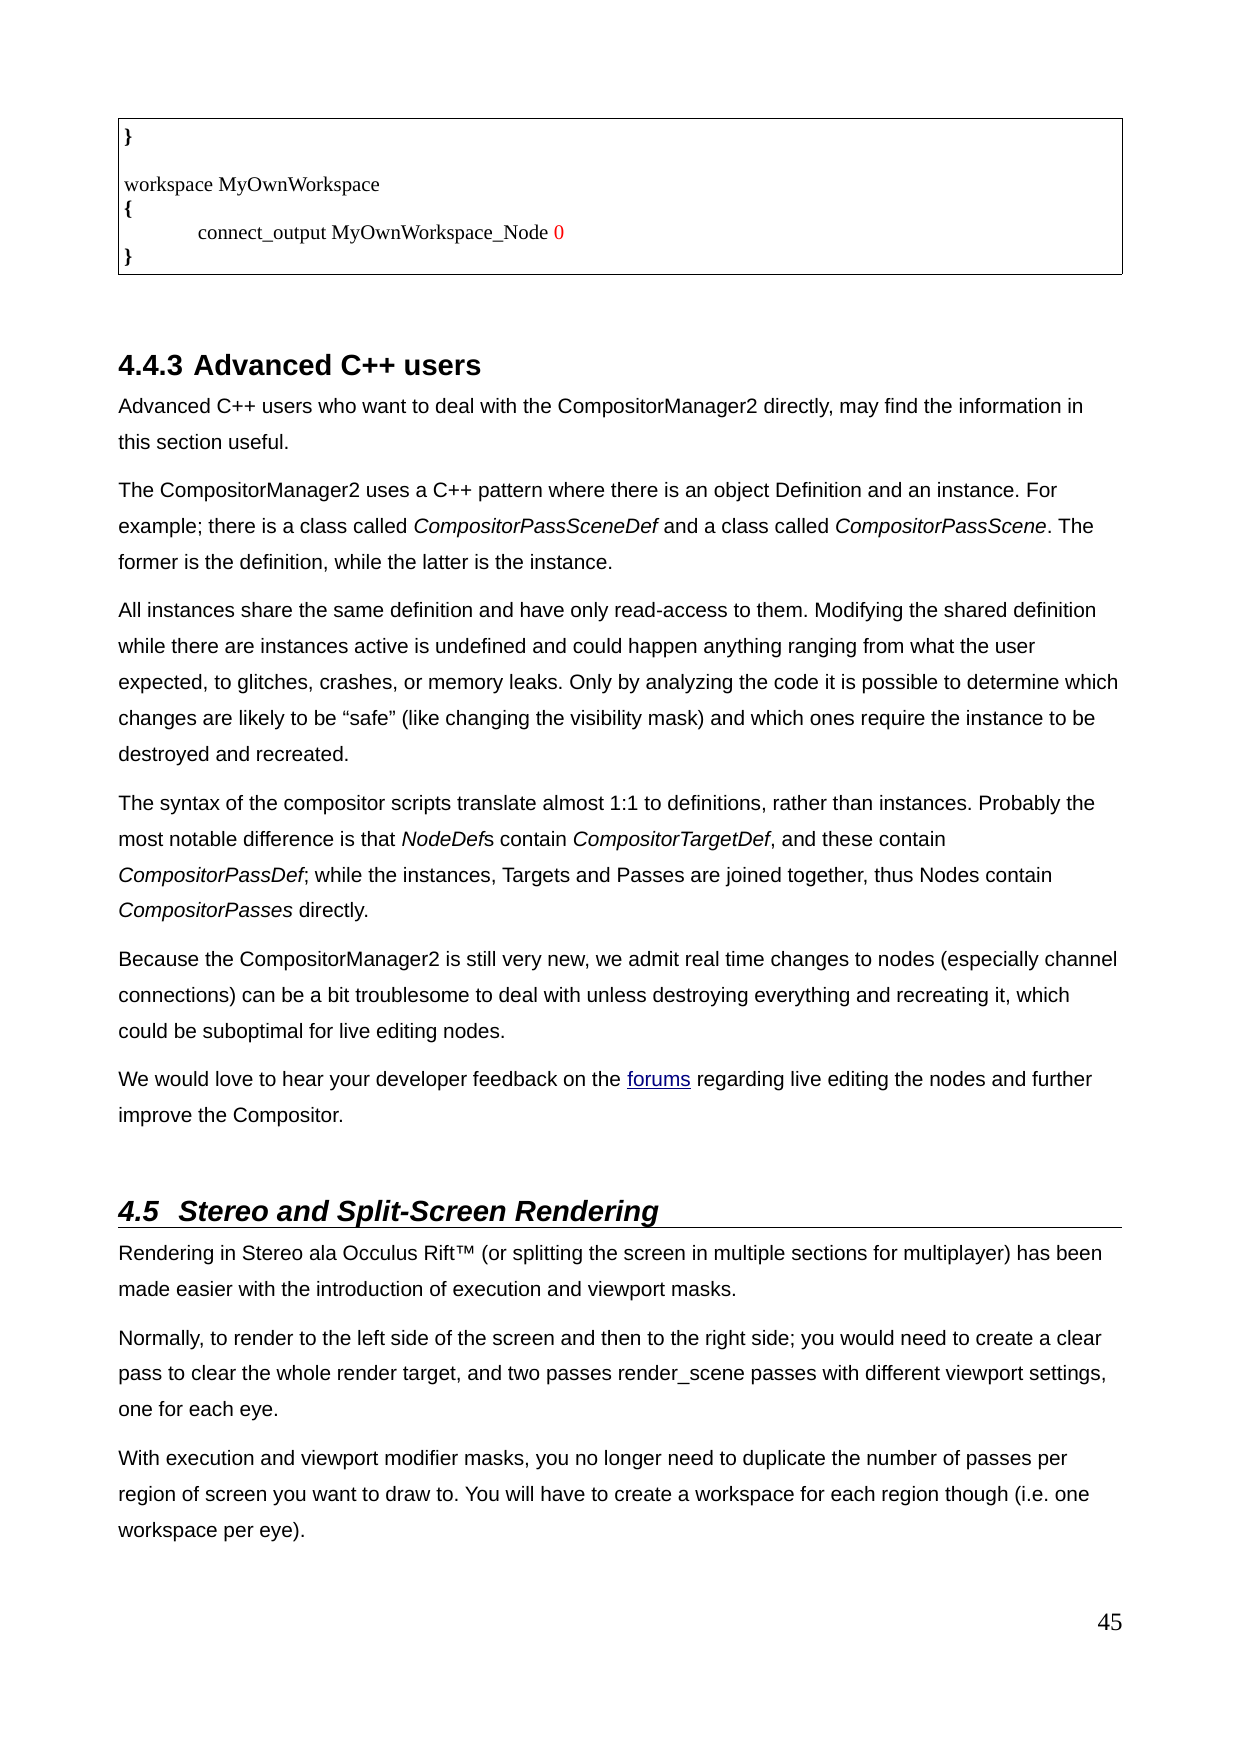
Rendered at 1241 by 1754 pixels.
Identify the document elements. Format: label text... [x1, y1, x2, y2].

text All instances share the same definition and have only read-access to them. Modifying the shared definition while there are instances active is undefined and could happen anything ranging from what the user expected, to glitches, crashes, or memory leaks. Only by analyzing the code it is possible to determine which changes are likely to be “safe” (like changing the visibility mask) and which ones require the instance to be destroyed and recreated. [118, 598, 1122, 766]
text Rendering in Stereo ala Occulus Rift™ (or splitting the screen in multiple sections for multiplayer) has been made easier with the introduction of execution and viewport masks. [118, 1241, 1122, 1301]
text The CompositorManager2 uses a C++ pattern where there is an object Definition and an instance. For example; there is a class called CompositorPassSceneDef and a class called CompositorPassScene. The former is the definition, while the latter is the instance. [118, 478, 1122, 574]
text We would love to hear your developer feedback on the forums regarding live editing the nodes and further improve the Compositor. [118, 1067, 1122, 1127]
text With execution and viewport modifier masks, you no longer need to duplicate the number of passes per region of screen you want to draw to. You will have to create a workspace for each region though (i.e. one workspace per eye). [118, 1446, 1122, 1541]
text Because the CompositorManager2 is still very new, we admit real time changes to nodes (especially channel connections) can be a bit troublesome to deal with unless destroying everything and recreating it, which could be suboptimal for live editing nodes. [118, 947, 1122, 1043]
text The syntax of the compositor scripts translate almost 1:1 to definitions, rather than instances. Probably the most notable difference is that NodeDefs contain CompositorTargetDef, and these contain CompositorPassDef; while the instances, Targets and Passes are joined together, thus Nodes contain CompositorPasses directly. [118, 791, 1122, 922]
subtitle Advanced C++ users [118, 348, 1122, 381]
table_header } workspace MyOwnWorkspace { connect_output MyOwnWorkspace_Node 0 } [119, 119, 1122, 274]
text Normally, to render to the left side of the screen and then to the right side; you would need to create a clear pass to clear the whole render target, and two passes render_scene passes with different viewport settings, one for each eye. [118, 1325, 1122, 1421]
subtitle Stereo and Split-Screen Rendering [118, 1194, 1122, 1227]
text Advanced C++ users who want to deal with the CompositorManager2 directly, may find the information in this section useful. [118, 394, 1122, 453]
